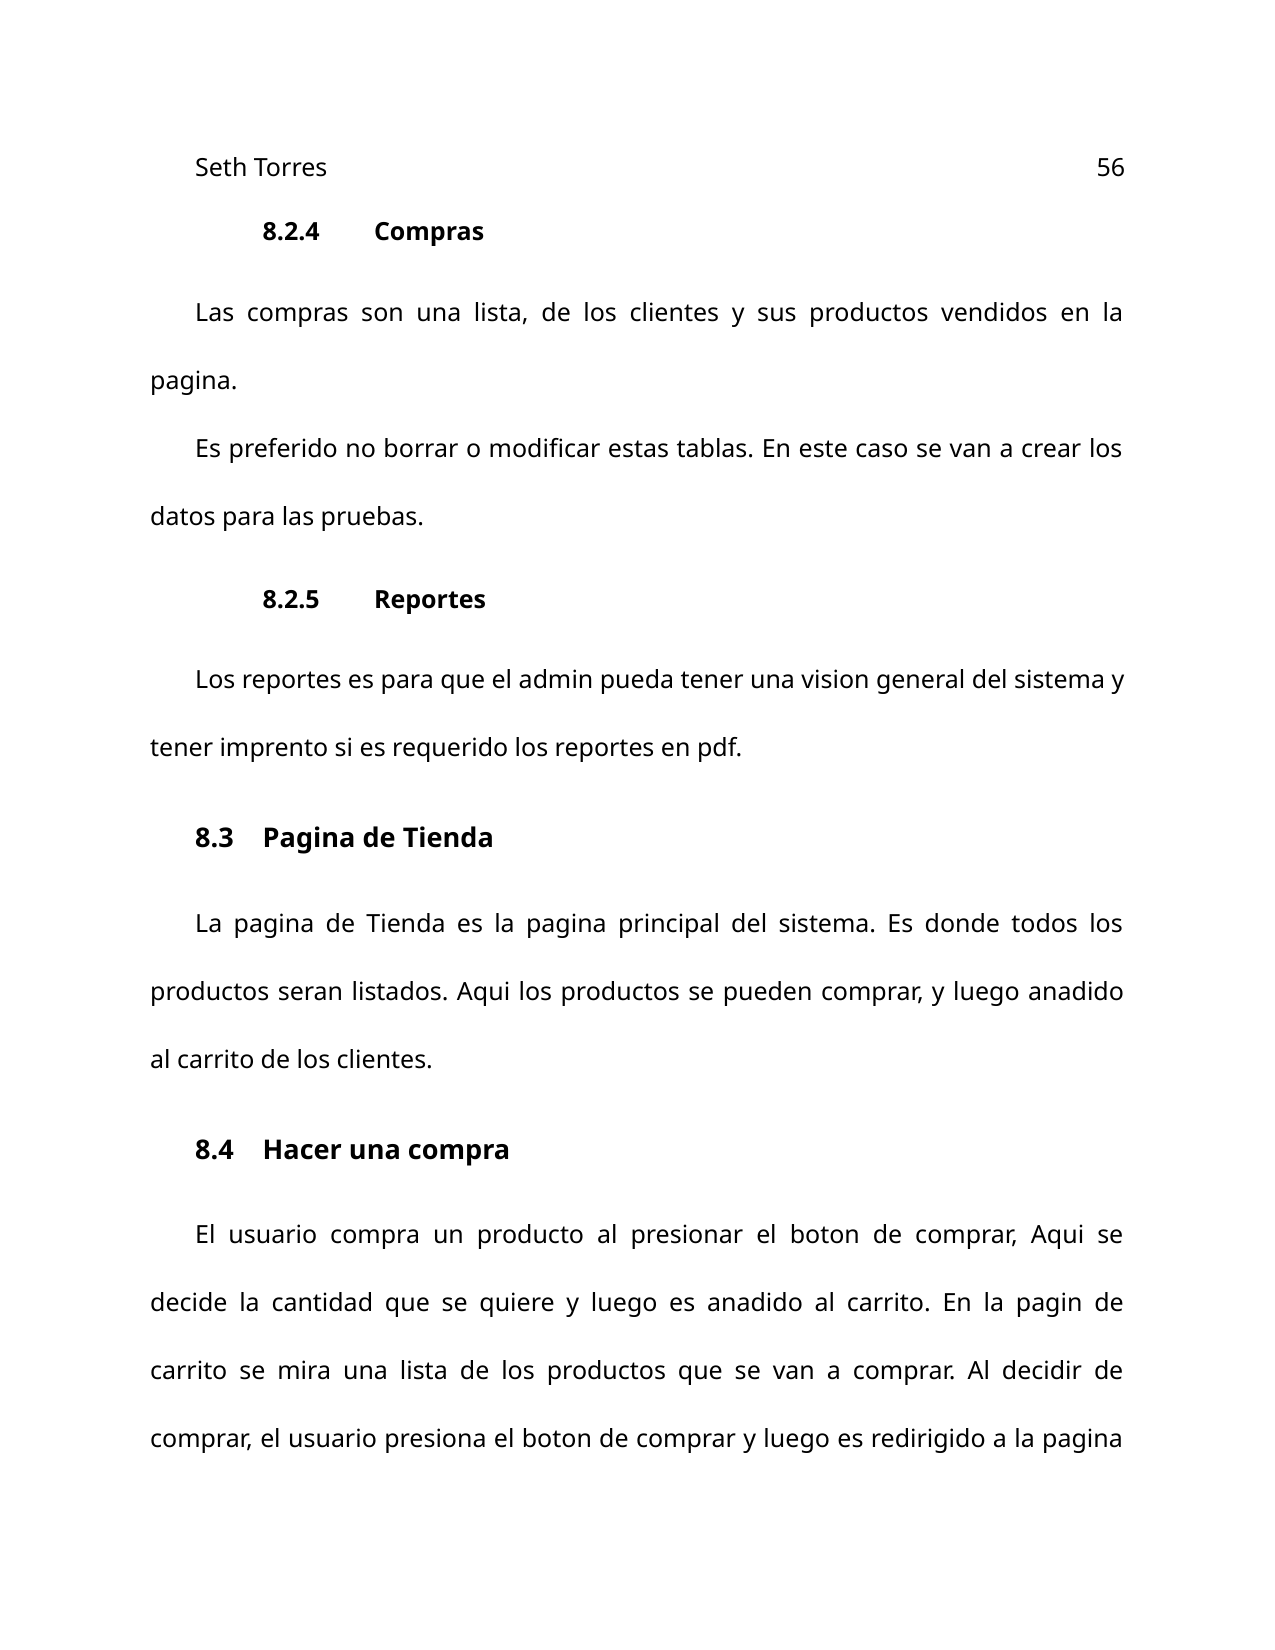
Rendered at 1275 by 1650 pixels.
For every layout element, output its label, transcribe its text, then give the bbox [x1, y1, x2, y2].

subtitle Reportes [262, 581, 1125, 615]
subtitle Hacer una compra [150, 1130, 1125, 1167]
subtitle Compras [262, 213, 1125, 248]
text El usuario compra un producto al presionar el boton de comprar, Aqui se decide la cantidad que se quiere y luego es anadido al carrito. En la pagin de carrito se mira una lista de los productos que se van a comprar. Al decidir de comprar, el usuario presiona el boton de comprar y luego es redirigido a la pagina [150, 1217, 1125, 1455]
text La pagina de Tienda es la pagina principal del sistema. Es donde todos los productos seran listados. Aqui los productos se pueden comprar, y luego anadido al carrito de los clientes. [150, 905, 1125, 1076]
text Las compras son una lista, de los clientes y sus productos vendidos en la pagina. [150, 294, 1125, 396]
text Los reportes es para que el admin pueda tener una vision general del sistema y tener imprento si es requerido los reportes en pdf. [150, 662, 1125, 764]
subtitle Pagina de Tienda [150, 819, 1125, 856]
text Es preferido no borrar o modificar estas tablas. En este caso se van a crear los datos para las pruebas. [150, 430, 1125, 533]
